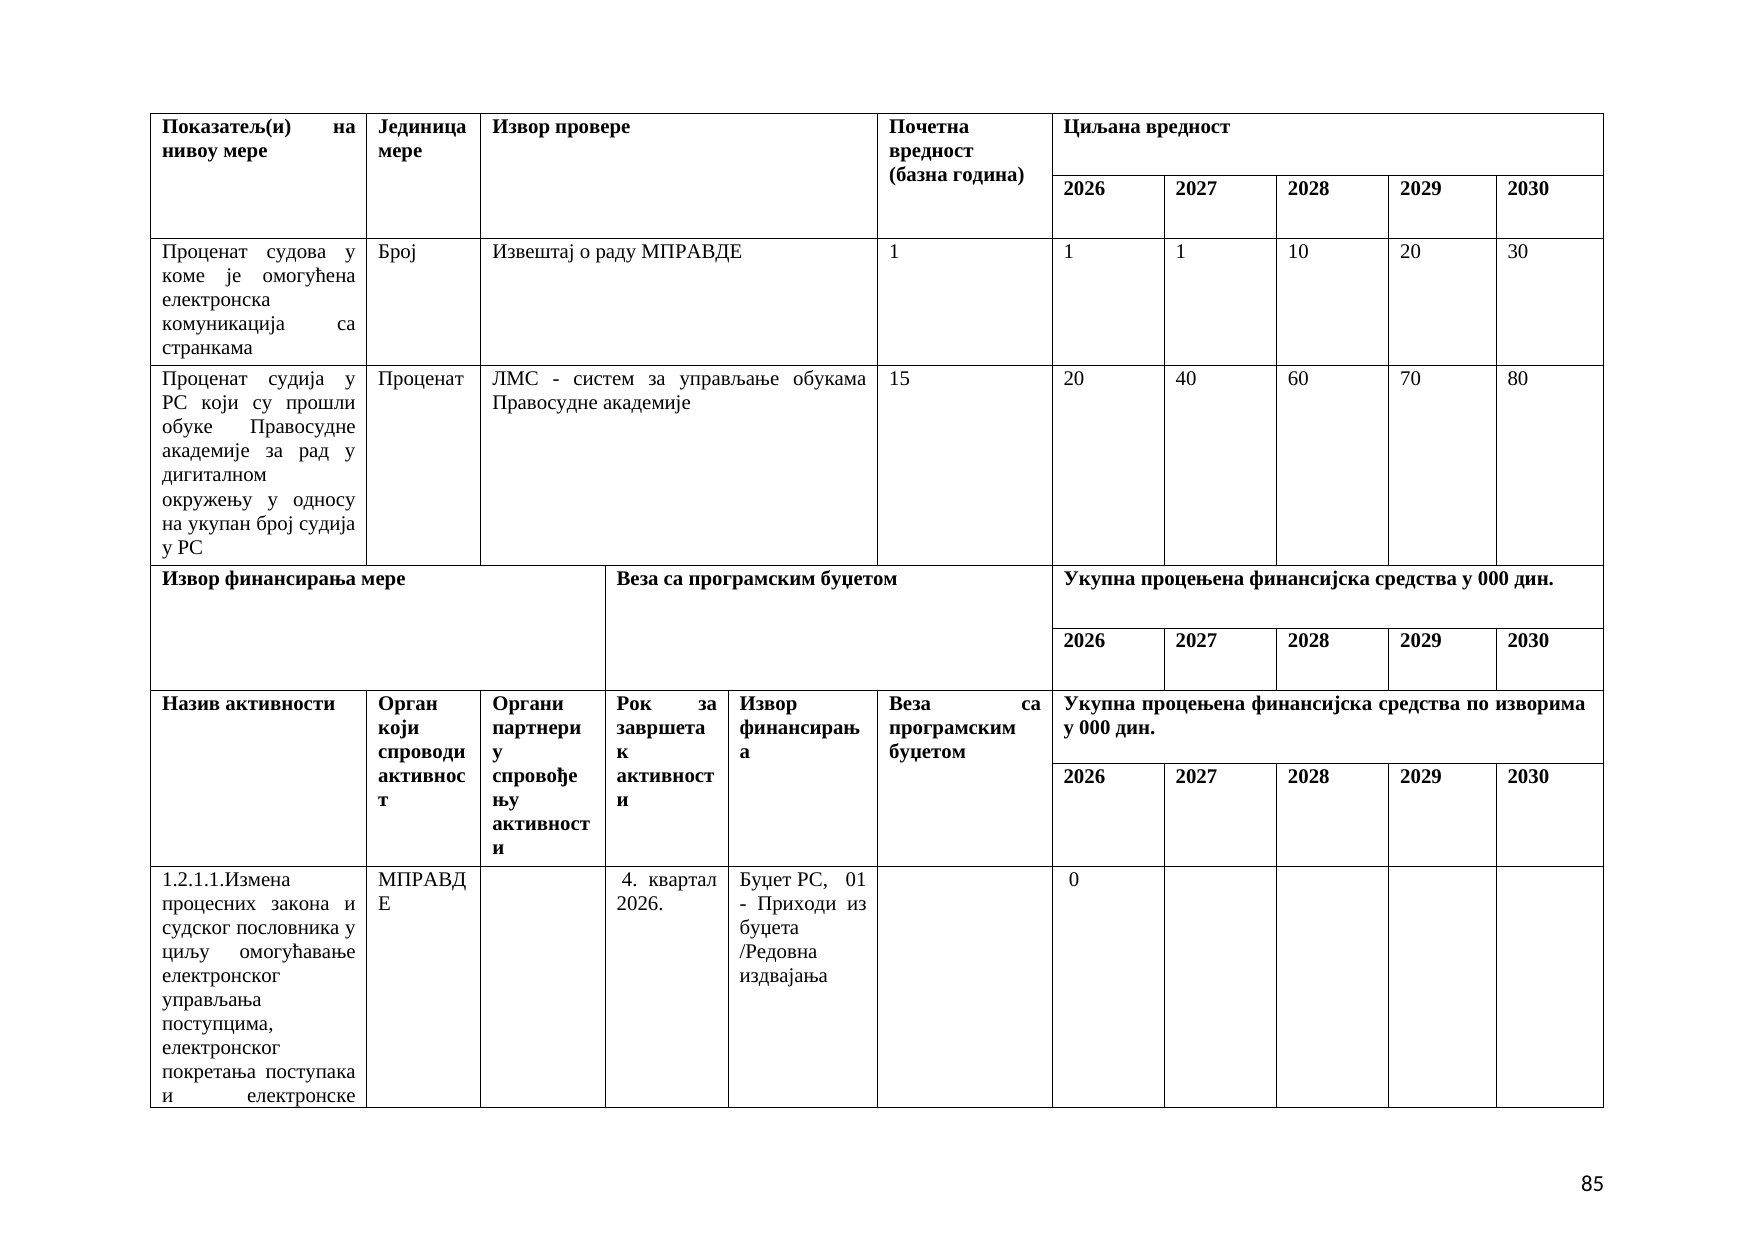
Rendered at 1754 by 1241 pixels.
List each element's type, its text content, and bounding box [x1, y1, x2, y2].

table_cell 15 [878, 366, 1052, 565]
table_cell 80 [1497, 366, 1603, 565]
table_cell 30 [1497, 239, 1603, 365]
table_cell [1165, 867, 1276, 1107]
table_cell [481, 867, 605, 1107]
table_cell 2027 [1165, 176, 1276, 237]
table_cell 70 [1389, 366, 1496, 565]
table_cell 2029 [1389, 764, 1496, 866]
table_cell 2027 [1165, 764, 1276, 866]
table_cell Показатељ(и) на нивоу мере [151, 114, 366, 237]
table_cell Проценат судија у РС који су прошли обуке Правосудне академије за рад у дигиталном окружењу у односу на укупан број судија у РС [151, 366, 366, 565]
table_cell Циљана вредност [1053, 114, 1603, 175]
table_cell 10 [1277, 239, 1388, 365]
table_cell [1497, 867, 1603, 1107]
table_cell 2029 [1389, 629, 1496, 690]
table_cell [878, 867, 1052, 1107]
table_cell 40 [1165, 366, 1276, 565]
table_cell Извор финансирања [729, 691, 877, 866]
table_cell Орган који спроводи активност [367, 691, 480, 866]
table_cell 2030 [1497, 176, 1603, 237]
table_cell Назив активности [151, 691, 366, 866]
table_cell 2026 [1053, 629, 1164, 690]
table_cell 2029 [1389, 176, 1496, 237]
table_cell Проценат судова у коме је омогућена електронска комуникација са странкама [151, 239, 366, 365]
table_cell Извештај о раду МПРАВДЕ [481, 239, 877, 365]
table_cell 2026 [1053, 176, 1164, 237]
table_cell ЛМС - систем за управљање обукама Правосудне академије [481, 366, 877, 565]
table_cell Укупна процењена финансијска средства по изворима у 000 дин. [1053, 691, 1603, 763]
table_cell [1277, 867, 1388, 1107]
table_cell Јединица мере [367, 114, 480, 237]
table_cell 4. квартал 2026. [606, 867, 728, 1107]
table_cell 1 [1165, 239, 1276, 365]
table_cell 1.2.1.1.Измена процесних закона и судског пословника у циљу омогућавање електронског управљања поступцима, електронског покретања поступака и електронске [151, 867, 366, 1107]
table_cell 2028 [1277, 629, 1388, 690]
table_cell 1 [878, 239, 1052, 365]
table_cell 0 [1053, 867, 1164, 1107]
table_cell 1 [1053, 239, 1164, 365]
table_cell Извор провере [481, 114, 877, 237]
table_cell 2027 [1165, 629, 1276, 690]
table_cell Рок за завршетак активности [606, 691, 728, 866]
table_cell Почетна вредност (базна година) [878, 114, 1052, 237]
table_cell 20 [1053, 366, 1164, 565]
table_cell 2026 [1053, 764, 1164, 866]
table_cell 2028 [1277, 176, 1388, 237]
table_cell 60 [1277, 366, 1388, 565]
table_cell Извор финансирања мере [151, 566, 605, 690]
table_cell Буџет РС, 01 - Приходи из буџета /Редовна издвајања [729, 867, 877, 1107]
table_cell 2030 [1497, 629, 1603, 690]
table_cell Проценат [367, 366, 480, 565]
table_cell Веза са програмским буџетом [606, 566, 1052, 690]
table_cell [1389, 867, 1496, 1107]
table_cell Укупна процењена финансијска средства у 000 дин. [1053, 566, 1603, 627]
table_cell Број [367, 239, 480, 365]
table_cell Веза са програмским буџетом [878, 691, 1052, 866]
table_cell 2030 [1497, 764, 1603, 866]
table_cell 2028 [1277, 764, 1388, 866]
table_cell Органи партнери у спровођењу активности [481, 691, 605, 866]
table_cell МПРАВДЕ [367, 867, 480, 1107]
table_cell 20 [1389, 239, 1496, 365]
